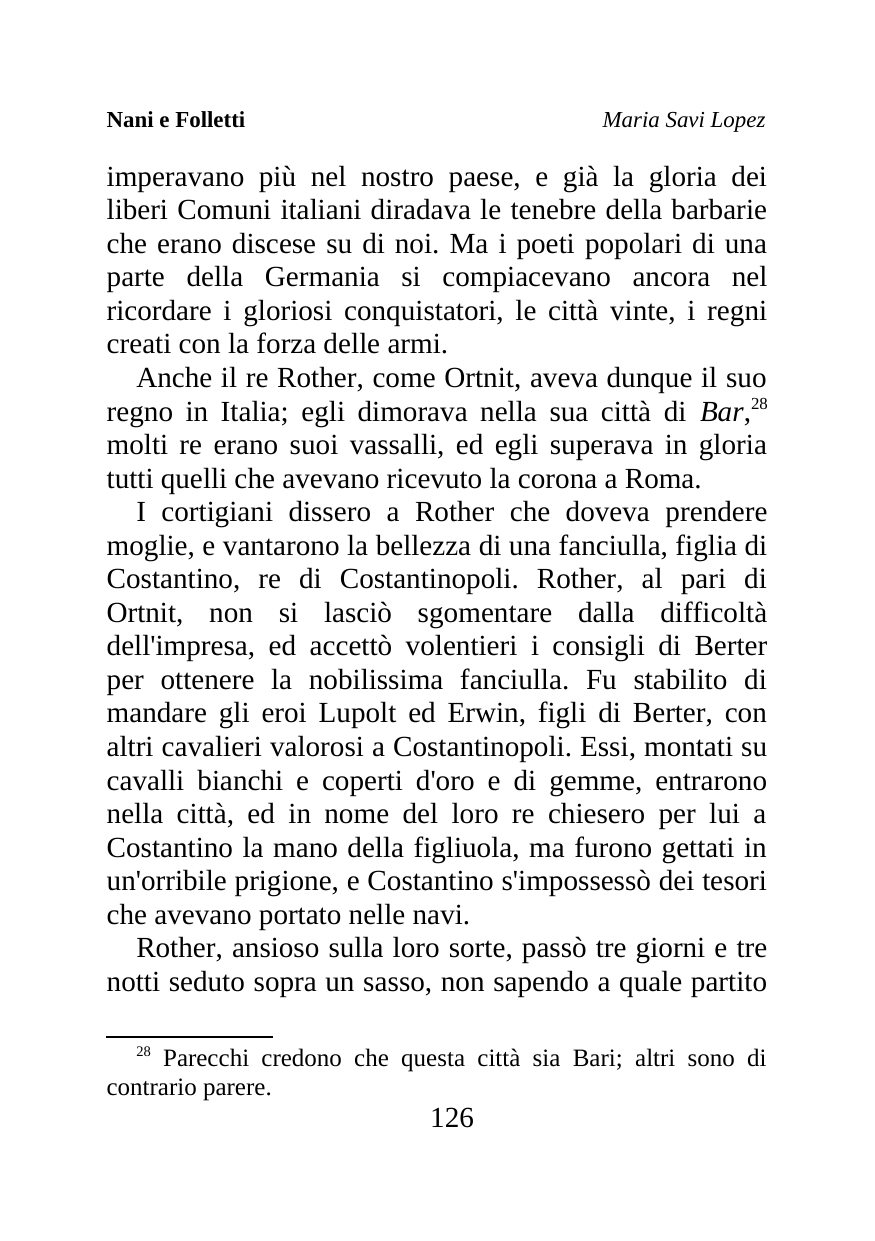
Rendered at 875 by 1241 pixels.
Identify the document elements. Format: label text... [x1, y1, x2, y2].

text imperavano più nel nostro paese, e già la gloria dei liberi Comuni italiani diradava le tenebre della barbarie che erano discese su di noi. Ma i poeti popolari di una parte della Germania si compiacevano ancora nel ricordare i gloriosi conquistatori, le città vinte, i regni creati con la forza delle armi. [106, 159, 768, 360]
text I cortigiani dissero a Rother che doveva prendere moglie, e vantarono la bellezza di una fanciulla, figlia di Costantino, re di Costantinopoli. Rother, al pari di Ortnit, non si lasciò sgomentare dalla difficoltà dell'impresa, ed accettò volentieri i consigli di Berter per ottenere la nobilissima fanciulla. Fu stabilito di mandare gli eroi Lupolt ed Erwin, figli di Berter, con altri cavalieri valorosi a Costantinopoli. Essi, montati su cavalli bianchi e coperti d'oro e di gemme, entrarono nella città, ed in nome del loro re chiesero per lui a Costantino la mano della figliuola, ma furono gettati in un'orribile prigione, e Costantino s'impossessò dei tesori che avevano portato nelle navi. [106, 494, 768, 930]
text Parecchi credono che questa città sia Bari; altri sono di contrario parere. [106, 1043, 768, 1100]
text Rother, ansioso sulla loro sorte, passò tre giorni e tre notti seduto sopra un sasso, non sapendo a quale partito [106, 930, 768, 997]
text Anche il re Rother, come Ortnit, aveva dunque il suo regno in Italia; egli dimorava nella sua città di Bar, molti re erano suoi vassalli, ed egli superava in gloria tutti quelli che avevano ricevuto la corona a Roma. [106, 360, 768, 494]
